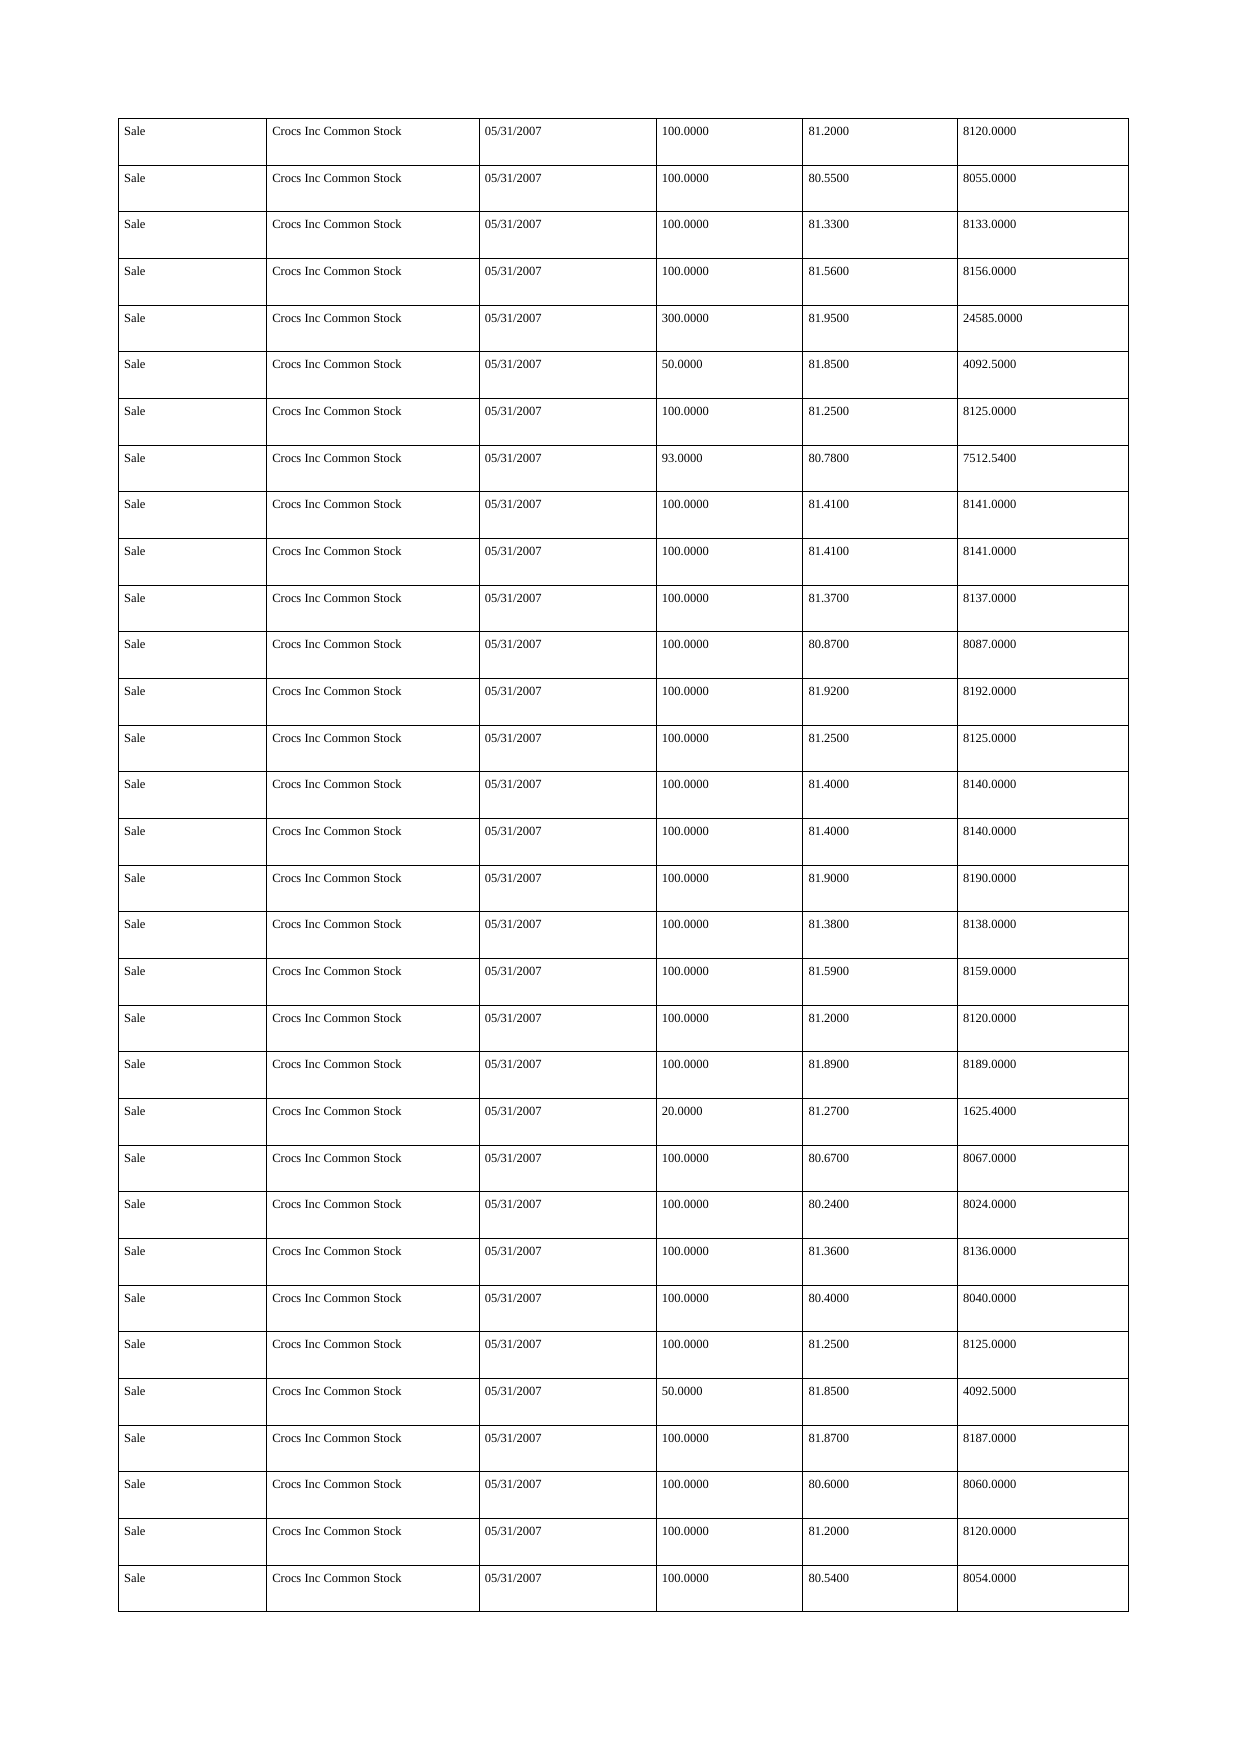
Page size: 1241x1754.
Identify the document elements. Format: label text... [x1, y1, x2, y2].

table_cell Sale [119, 1472, 266, 1518]
table_cell Crocs Inc Common Stock [267, 352, 479, 398]
table_cell 100.0000 [657, 1426, 802, 1471]
table_cell 81.2500 [803, 1332, 957, 1378]
table_cell 8192.0000 [958, 679, 1128, 725]
table_cell 8133.0000 [958, 212, 1128, 258]
table_cell Crocs Inc Common Stock [267, 1192, 479, 1238]
table_cell Sale [119, 492, 266, 538]
table_cell 7512.5400 [958, 446, 1128, 491]
table_cell Crocs Inc Common Stock [267, 632, 479, 678]
table_cell 05/31/2007 [480, 1519, 656, 1565]
table_cell Sale [119, 586, 266, 631]
table_cell 100.0000 [657, 492, 802, 538]
table_cell Sale [119, 1006, 266, 1051]
table_cell 80.2400 [803, 1192, 957, 1238]
table_cell 05/31/2007 [480, 1146, 656, 1191]
table_cell 81.8500 [803, 1379, 957, 1425]
table_cell Sale [119, 446, 266, 491]
table_cell Sale [119, 1192, 266, 1238]
table_cell 05/31/2007 [480, 1006, 656, 1051]
table_cell 80.4000 [803, 1286, 957, 1331]
table_cell 100.0000 [657, 912, 802, 958]
table_cell 81.2500 [803, 726, 957, 771]
table_cell 81.2000 [803, 119, 957, 165]
table_cell Sale [119, 1052, 266, 1098]
table_cell 05/31/2007 [480, 1426, 656, 1471]
table_cell 81.9500 [803, 306, 957, 351]
table_cell 80.6000 [803, 1472, 957, 1518]
table_cell 8120.0000 [958, 1006, 1128, 1051]
table_cell 100.0000 [657, 1006, 802, 1051]
table_cell 81.2000 [803, 1006, 957, 1051]
table_cell Crocs Inc Common Stock [267, 1379, 479, 1425]
table_cell 8137.0000 [958, 586, 1128, 631]
table_cell 81.2700 [803, 1099, 957, 1145]
table_cell 100.0000 [657, 119, 802, 165]
table_cell 300.0000 [657, 306, 802, 351]
table_cell 100.0000 [657, 1472, 802, 1518]
table_cell 8120.0000 [958, 1519, 1128, 1565]
table_cell 8060.0000 [958, 1472, 1128, 1518]
table_cell 80.5500 [803, 166, 957, 211]
table_cell Crocs Inc Common Stock [267, 539, 479, 585]
table_cell Sale [119, 352, 266, 398]
table_cell Sale [119, 1099, 266, 1145]
table_cell 8054.0000 [958, 1566, 1128, 1611]
table_cell 81.8900 [803, 1052, 957, 1098]
table_cell 81.3700 [803, 586, 957, 631]
table_cell 81.9200 [803, 679, 957, 725]
table_cell 05/31/2007 [480, 1192, 656, 1238]
table_cell Sale [119, 959, 266, 1005]
table_cell 8040.0000 [958, 1286, 1128, 1331]
table_cell 24585.0000 [958, 306, 1128, 351]
table_cell Sale [119, 259, 266, 305]
table_cell 81.3300 [803, 212, 957, 258]
table_cell 8087.0000 [958, 632, 1128, 678]
table_cell Sale [119, 819, 266, 865]
table_cell 05/31/2007 [480, 306, 656, 351]
table_cell Sale [119, 1239, 266, 1285]
table_cell Crocs Inc Common Stock [267, 726, 479, 771]
table_cell Sale [119, 912, 266, 958]
table_cell 100.0000 [657, 679, 802, 725]
table_cell 1625.4000 [958, 1099, 1128, 1145]
table_cell 05/31/2007 [480, 352, 656, 398]
table_cell 05/31/2007 [480, 166, 656, 211]
table_cell Crocs Inc Common Stock [267, 959, 479, 1005]
table_cell 05/31/2007 [480, 119, 656, 165]
table_cell 81.3600 [803, 1239, 957, 1285]
table_cell 05/31/2007 [480, 1052, 656, 1098]
table_cell Crocs Inc Common Stock [267, 446, 479, 491]
table_cell Crocs Inc Common Stock [267, 119, 479, 165]
table_cell Crocs Inc Common Stock [267, 866, 479, 911]
table_cell Sale [119, 1379, 266, 1425]
table_cell 8067.0000 [958, 1146, 1128, 1191]
table_cell Crocs Inc Common Stock [267, 1332, 479, 1378]
table_cell 8125.0000 [958, 726, 1128, 771]
table_cell 100.0000 [657, 866, 802, 911]
table_cell Crocs Inc Common Stock [267, 1519, 479, 1565]
table_cell 100.0000 [657, 1146, 802, 1191]
table_cell 8125.0000 [958, 399, 1128, 445]
table_cell Crocs Inc Common Stock [267, 912, 479, 958]
table_cell 100.0000 [657, 1332, 802, 1378]
table_cell Sale [119, 679, 266, 725]
table_cell 4092.5000 [958, 352, 1128, 398]
table_cell Crocs Inc Common Stock [267, 166, 479, 211]
table_cell 100.0000 [657, 1519, 802, 1565]
table_cell Sale [119, 1566, 266, 1611]
table_cell 05/31/2007 [480, 819, 656, 865]
table_cell Crocs Inc Common Stock [267, 772, 479, 818]
table_cell 8156.0000 [958, 259, 1128, 305]
table_cell 50.0000 [657, 1379, 802, 1425]
table_cell 05/31/2007 [480, 212, 656, 258]
table_cell 05/31/2007 [480, 959, 656, 1005]
table_cell 8136.0000 [958, 1239, 1128, 1285]
table_cell 80.6700 [803, 1146, 957, 1191]
table_cell 05/31/2007 [480, 1239, 656, 1285]
table_cell Crocs Inc Common Stock [267, 586, 479, 631]
table_cell Sale [119, 212, 266, 258]
table_cell Crocs Inc Common Stock [267, 306, 479, 351]
table_cell 100.0000 [657, 726, 802, 771]
table_cell 20.0000 [657, 1099, 802, 1145]
table_cell 93.0000 [657, 446, 802, 491]
table_cell 8024.0000 [958, 1192, 1128, 1238]
table_cell 05/31/2007 [480, 492, 656, 538]
table_cell Crocs Inc Common Stock [267, 1052, 479, 1098]
table_cell Sale [119, 166, 266, 211]
table_cell 100.0000 [657, 259, 802, 305]
table_cell Crocs Inc Common Stock [267, 1239, 479, 1285]
table_cell 4092.5000 [958, 1379, 1128, 1425]
table_cell 81.5600 [803, 259, 957, 305]
table_cell Crocs Inc Common Stock [267, 1099, 479, 1145]
table_cell 05/31/2007 [480, 1472, 656, 1518]
table_cell Sale [119, 1332, 266, 1378]
table_cell 05/31/2007 [480, 259, 656, 305]
table_cell 100.0000 [657, 1192, 802, 1238]
table_cell 05/31/2007 [480, 772, 656, 818]
table_cell Crocs Inc Common Stock [267, 819, 479, 865]
table_cell 80.8700 [803, 632, 957, 678]
table_cell 81.8500 [803, 352, 957, 398]
table_cell Sale [119, 772, 266, 818]
table_cell Sale [119, 539, 266, 585]
table_cell 05/31/2007 [480, 912, 656, 958]
table_cell Crocs Inc Common Stock [267, 212, 479, 258]
table_cell Crocs Inc Common Stock [267, 679, 479, 725]
table_cell Crocs Inc Common Stock [267, 492, 479, 538]
table_cell 100.0000 [657, 632, 802, 678]
table_cell 05/31/2007 [480, 539, 656, 585]
table_cell 100.0000 [657, 959, 802, 1005]
table_cell 81.2000 [803, 1519, 957, 1565]
table_cell 100.0000 [657, 586, 802, 631]
table_cell 81.4000 [803, 772, 957, 818]
table_cell 8140.0000 [958, 772, 1128, 818]
table_cell 8140.0000 [958, 819, 1128, 865]
table_cell Crocs Inc Common Stock [267, 1472, 479, 1518]
table_cell 100.0000 [657, 539, 802, 585]
table_cell 05/31/2007 [480, 726, 656, 771]
table_cell 100.0000 [657, 1052, 802, 1098]
table_cell 05/31/2007 [480, 1099, 656, 1145]
table_cell 8141.0000 [958, 492, 1128, 538]
table_cell Sale [119, 632, 266, 678]
table_cell Sale [119, 1286, 266, 1331]
table_cell 81.8700 [803, 1426, 957, 1471]
table_cell 8190.0000 [958, 866, 1128, 911]
table_cell Sale [119, 119, 266, 165]
table_cell 8055.0000 [958, 166, 1128, 211]
table_cell 81.9000 [803, 866, 957, 911]
table_cell Crocs Inc Common Stock [267, 1286, 479, 1331]
table_cell Sale [119, 399, 266, 445]
table_cell Crocs Inc Common Stock [267, 1006, 479, 1051]
table_cell 05/31/2007 [480, 866, 656, 911]
table_cell Sale [119, 866, 266, 911]
table_cell 05/31/2007 [480, 399, 656, 445]
table_cell 05/31/2007 [480, 1379, 656, 1425]
table_cell 05/31/2007 [480, 1332, 656, 1378]
table_cell Sale [119, 1519, 266, 1565]
table_cell 8125.0000 [958, 1332, 1128, 1378]
table_cell 8187.0000 [958, 1426, 1128, 1471]
table_cell 05/31/2007 [480, 446, 656, 491]
table_cell 81.4100 [803, 492, 957, 538]
table_cell 100.0000 [657, 399, 802, 445]
table_cell 81.3800 [803, 912, 957, 958]
table_cell Crocs Inc Common Stock [267, 399, 479, 445]
table_cell 100.0000 [657, 1239, 802, 1285]
table_cell 100.0000 [657, 819, 802, 865]
table_cell 100.0000 [657, 1566, 802, 1611]
table_cell 100.0000 [657, 772, 802, 818]
table_cell 81.4100 [803, 539, 957, 585]
table_cell Crocs Inc Common Stock [267, 1146, 479, 1191]
table_cell Crocs Inc Common Stock [267, 259, 479, 305]
table_cell 81.5900 [803, 959, 957, 1005]
table_cell Sale [119, 306, 266, 351]
table_cell 8141.0000 [958, 539, 1128, 585]
table_cell 05/31/2007 [480, 1566, 656, 1611]
table_cell 100.0000 [657, 166, 802, 211]
table_cell 05/31/2007 [480, 632, 656, 678]
table_cell 81.4000 [803, 819, 957, 865]
table_cell 80.7800 [803, 446, 957, 491]
table_cell 50.0000 [657, 352, 802, 398]
table_cell 100.0000 [657, 212, 802, 258]
table_cell Crocs Inc Common Stock [267, 1566, 479, 1611]
table_cell 8120.0000 [958, 119, 1128, 165]
table_cell 05/31/2007 [480, 1286, 656, 1331]
table_cell Sale [119, 1146, 266, 1191]
table_cell 05/31/2007 [480, 586, 656, 631]
table_cell Crocs Inc Common Stock [267, 1426, 479, 1471]
table_cell 100.0000 [657, 1286, 802, 1331]
table_cell Sale [119, 1426, 266, 1471]
table_cell 8159.0000 [958, 959, 1128, 1005]
table_cell Sale [119, 726, 266, 771]
table_cell 80.5400 [803, 1566, 957, 1611]
table_cell 8138.0000 [958, 912, 1128, 958]
table_cell 05/31/2007 [480, 679, 656, 725]
table_cell 8189.0000 [958, 1052, 1128, 1098]
table_cell 81.2500 [803, 399, 957, 445]
